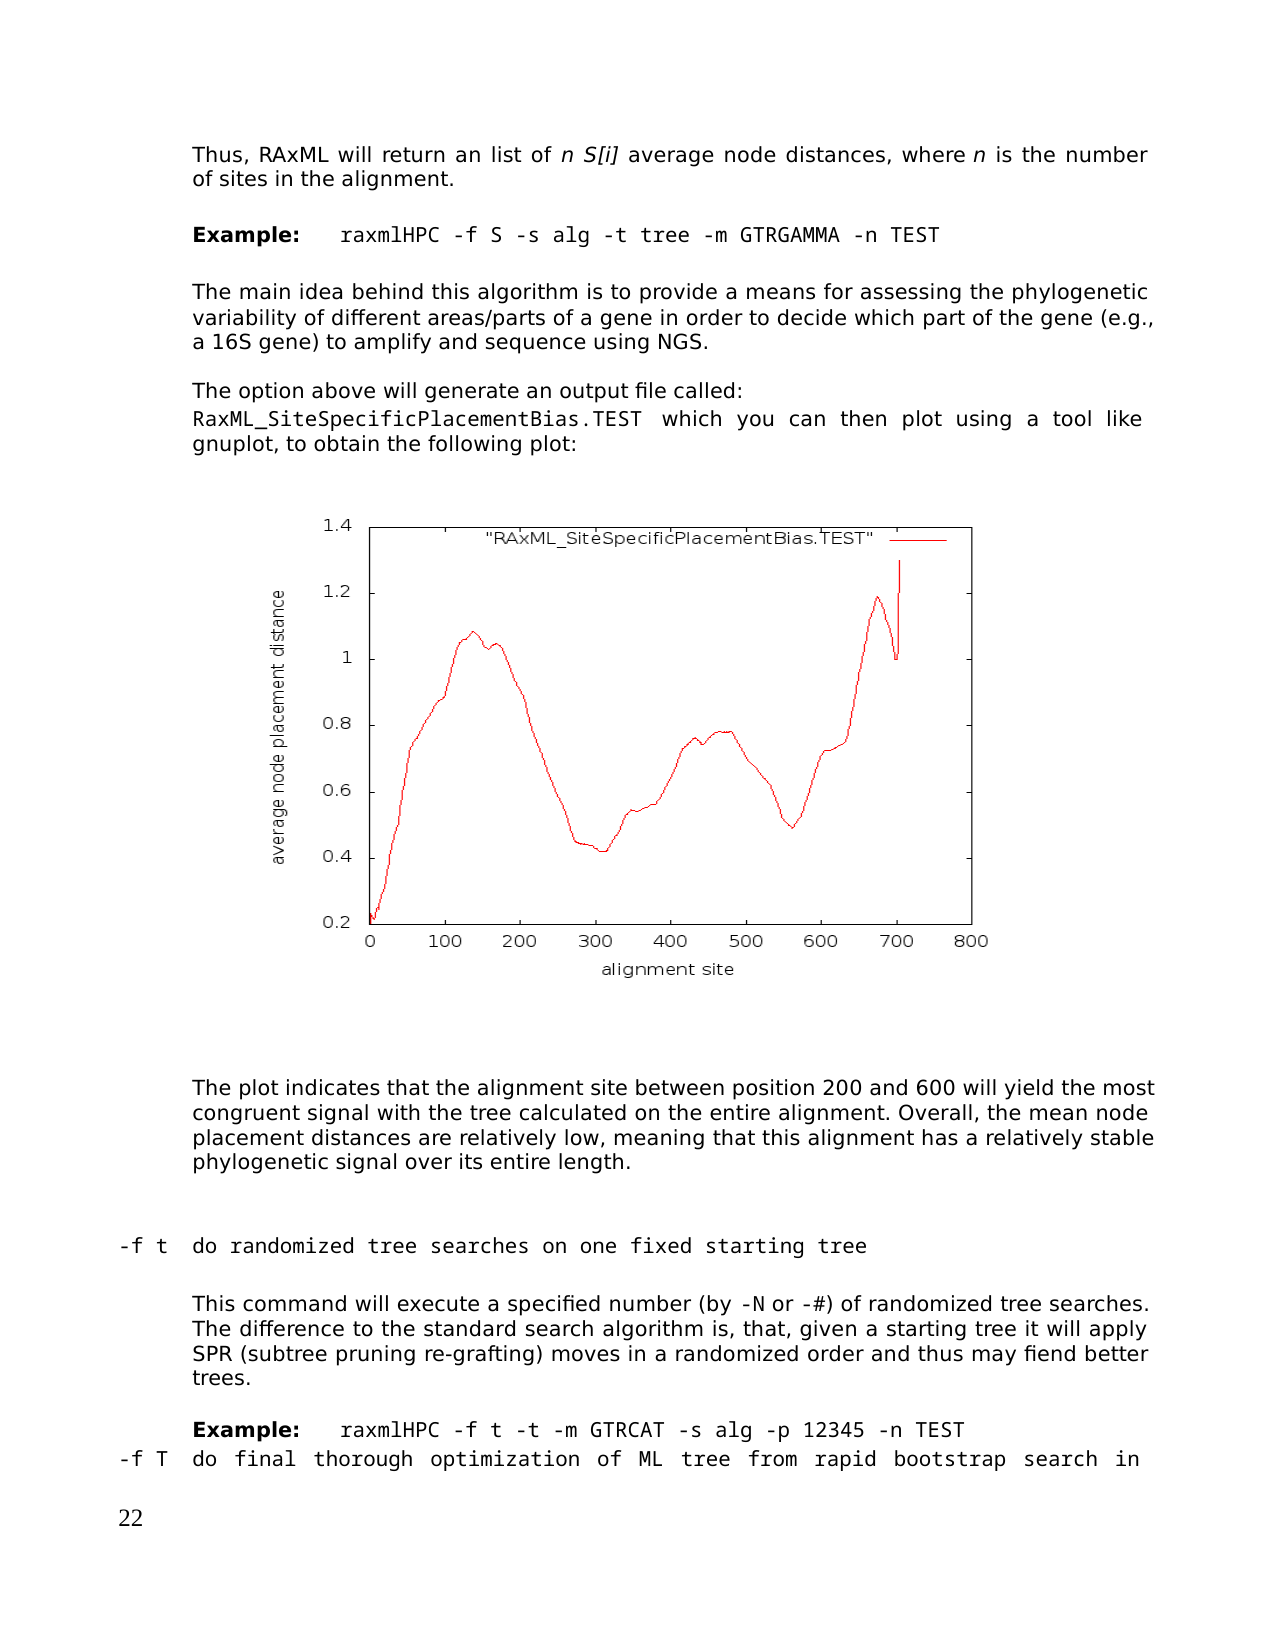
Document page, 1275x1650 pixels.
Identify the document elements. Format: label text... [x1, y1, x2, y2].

picture [264, 505, 1011, 985]
text Example: raxmlHPC -f t -t -m GTRCAT -s alg -p 12345 -n TEST [118, 1415, 1157, 1443]
text -f t do randomized tree searches on one fixed starting tree [118, 1231, 1157, 1260]
text Thus, RAxML will return an list of n S[i] average node distances, where n is the number of sites in the alignment. [118, 118, 1157, 192]
text The option above will generate an output file called: [118, 379, 1157, 404]
text -f T do final thorough optimization of ML tree from rapid bootstrap search in [118, 1443, 1157, 1472]
text RaxML_SiteSpecificPlacementBias.TEST which you can then plot using a tool like gnuplot, to obtain the following plot: [118, 404, 1157, 457]
text The plot indicates that the alignment site between position 200 and 600 will yield the most congruent signal with the tree calculated on the entire alignment. Overall, the mean node placement distances are relatively low, meaning that this alignment has a relatively stable phylogenetic signal over its entire length. [118, 1072, 1157, 1174]
text This command will execute a specified number (by -N or -#) of randomized tree searches. The difference to the standard search algorithm is, that, given a starting tree it will apply SPR (subtree pruning re-grafting) moves in a randomized order and thus may fiend better trees. [118, 1288, 1157, 1391]
text Example: raxmlHPC -f S -s alg -t tree -m GTRGAMMA -n TEST [118, 220, 1157, 249]
text The main idea behind this algorithm is to provide a means for assessing the phylogenetic variability of different areas/parts of a gene in order to decide which part of the gene (e.g., a 16S gene) to amplify and sequence using NGS. [118, 277, 1157, 355]
